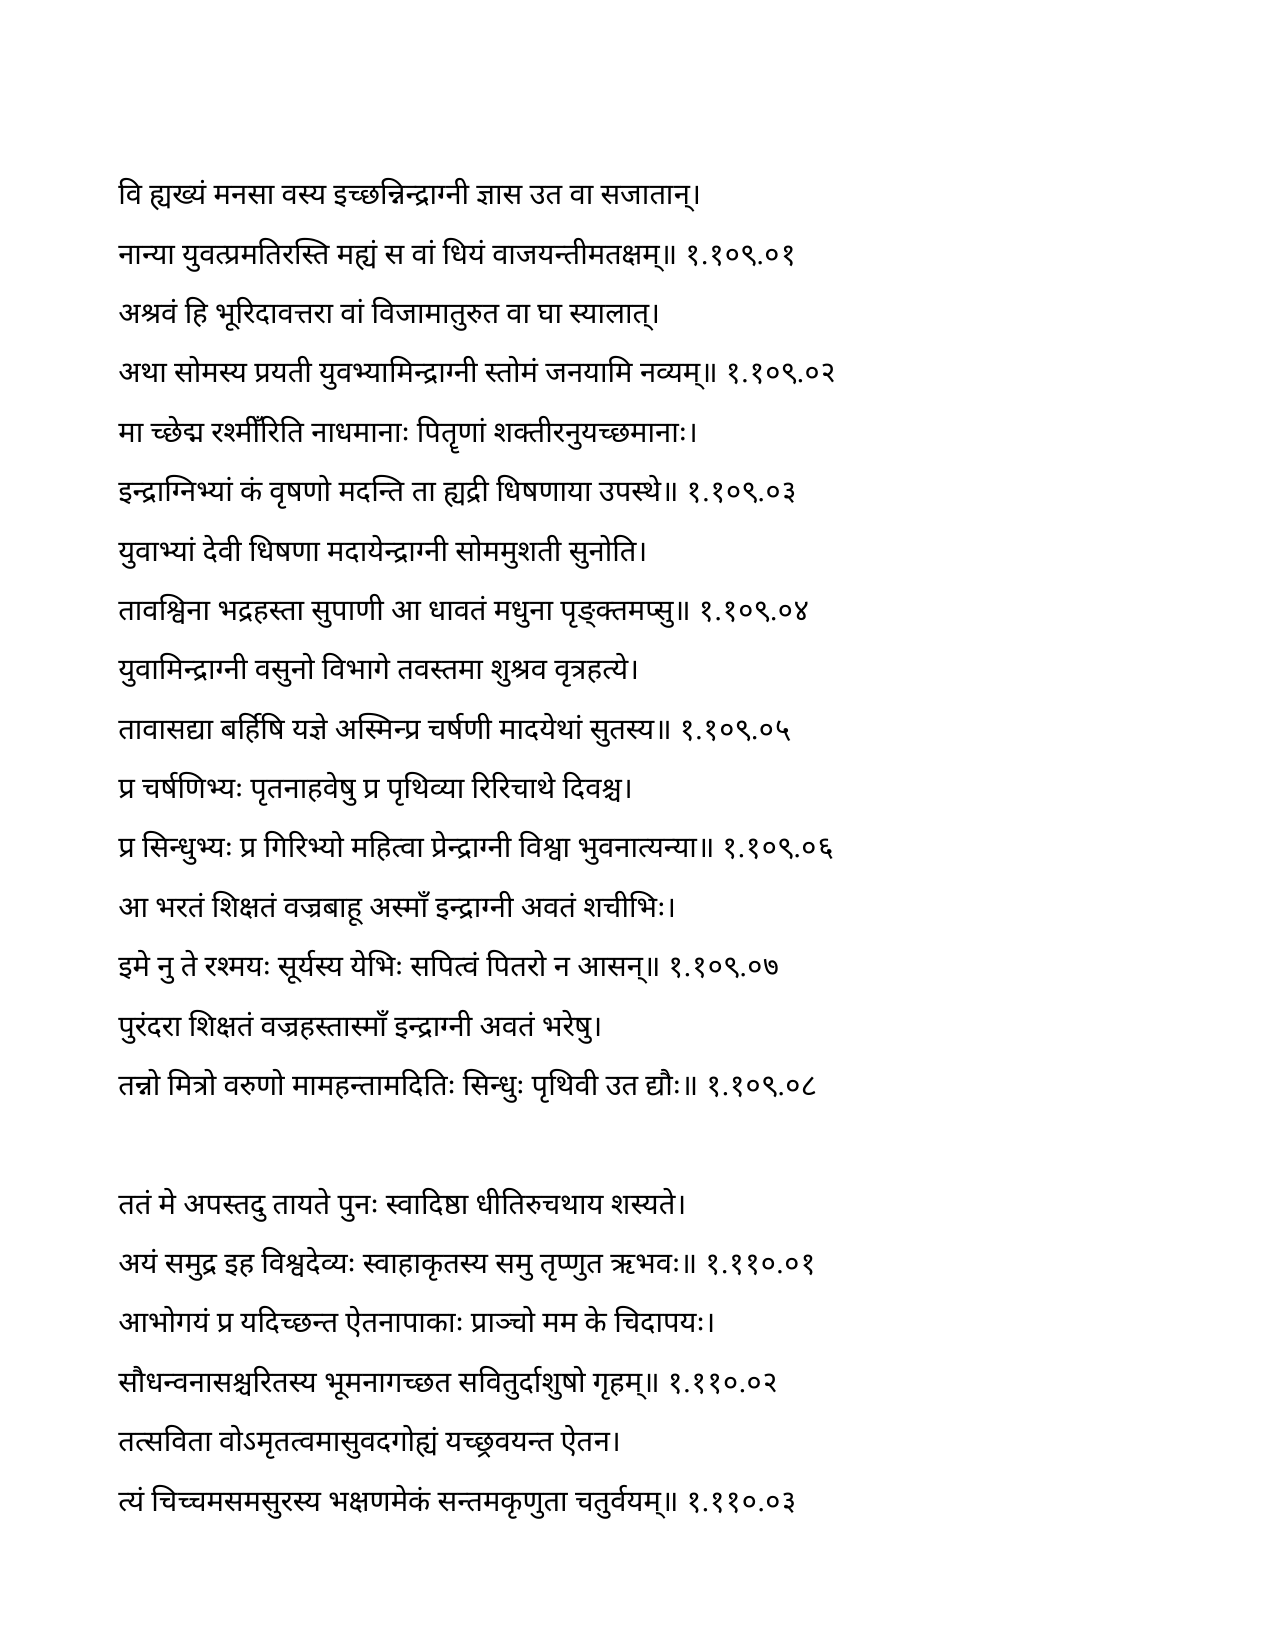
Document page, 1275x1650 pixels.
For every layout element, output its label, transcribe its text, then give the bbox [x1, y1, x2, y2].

text त्यं चिच्चमसमसुरस्य भक्षणमेकं सन्तमकृणुता चतुर्वयम्॥ १.११०.०३ [118, 1484, 1157, 1517]
text अयं समुद्र इह विश्वदेव्यः स्वाहाकृतस्य समु तृप्णुत ऋभवः॥ १.११०.०१ [118, 1246, 1157, 1280]
text इमे नु ते रश्मयः सूर्यस्य येभिः सपित्वं पितरो न आसन्॥ १.१०९.०७ [118, 949, 1157, 983]
text सौधन्वनासश्चरितस्य भूमनागच्छत सवितुर्दाशुषो गृहम्॥ १.११०.०२ [118, 1365, 1157, 1398]
text आ भरतं शिक्षतं वज्रबाहू अस्माँ इन्द्राग्नी अवतं शचीभिः। [118, 890, 1157, 923]
text अथा सोमस्य प्रयती युवभ्यामिन्द्राग्नी स्तोमं जनयामि नव्यम्॥ १.१०९.०२ [118, 356, 1157, 389]
text तावासद्या बर्हिषि यज्ञे अस्मिन्प्र चर्षणी मादयेथां सुतस्य॥ १.१०९.०५ [118, 712, 1157, 745]
text ततं मे अपस्तदु तायते पुनः स्वादिष्ठा धीतिरुचथाय शस्यते। [118, 1187, 1157, 1220]
text नान्या युवत्प्रमतिरस्ति मह्यं स वां धियं वाजयन्तीमतक्षम्॥ १.१०९.०१ [118, 237, 1157, 270]
text प्र सिन्धुभ्यः प्र गिरिभ्यो महित्वा प्रेन्द्राग्नी विश्वा भुवनात्यन्या॥ १.१०९.०६ [118, 831, 1157, 864]
text तन्नो मित्रो वरुणो मामहन्तामदितिः सिन्धुः पृथिवी उत द्यौः॥ १.१०९.०८ [118, 1068, 1157, 1102]
text पुरंदरा शिक्षतं वज्रहस्तास्माँ इन्द्राग्नी अवतं भरेषु। [118, 1009, 1157, 1042]
text आभोगयं प्र यदिच्छन्त ऐतनापाकाः प्राञ्चो मम के चिदापयः। [118, 1306, 1157, 1339]
text युवाभ्यां देवी धिषणा मदायेन्द्राग्नी सोममुशती सुनोति। [118, 534, 1157, 567]
text इन्द्राग्निभ्यां कं वृषणो मदन्ति ता ह्यद्री धिषणाया उपस्थे॥ १.१०९.०३ [118, 474, 1157, 508]
text अश्रवं हि भूरिदावत्तरा वां विजामातुरुत वा घा स्यालात्। [118, 296, 1157, 330]
text मा च्छेद्म रश्मीँरिति नाधमानाः पितॄणां शक्तीरनुयच्छमानाः। [118, 415, 1157, 448]
text प्र चर्षणिभ्यः पृतनाहवेषु प्र पृथिव्या रिरिचाथे दिवश्च। [118, 771, 1157, 805]
text वि ह्यख्यं मनसा वस्य इच्छन्निन्द्राग्नी ज्ञास उत वा सजातान्। [118, 177, 1157, 211]
text युवामिन्द्राग्नी वसुनो विभागे तवस्तमा शुश्रव वृत्रहत्ये। [118, 652, 1157, 686]
text तत्सविता वोऽमृतत्वमासुवदगोह्यं यच्छ्रवयन्त ऐतन। [118, 1424, 1157, 1458]
text तावश्विना भद्रहस्ता सुपाणी आ धावतं मधुना पृङ्क्तमप्सु॥ १.१०९.०४ [118, 593, 1157, 627]
